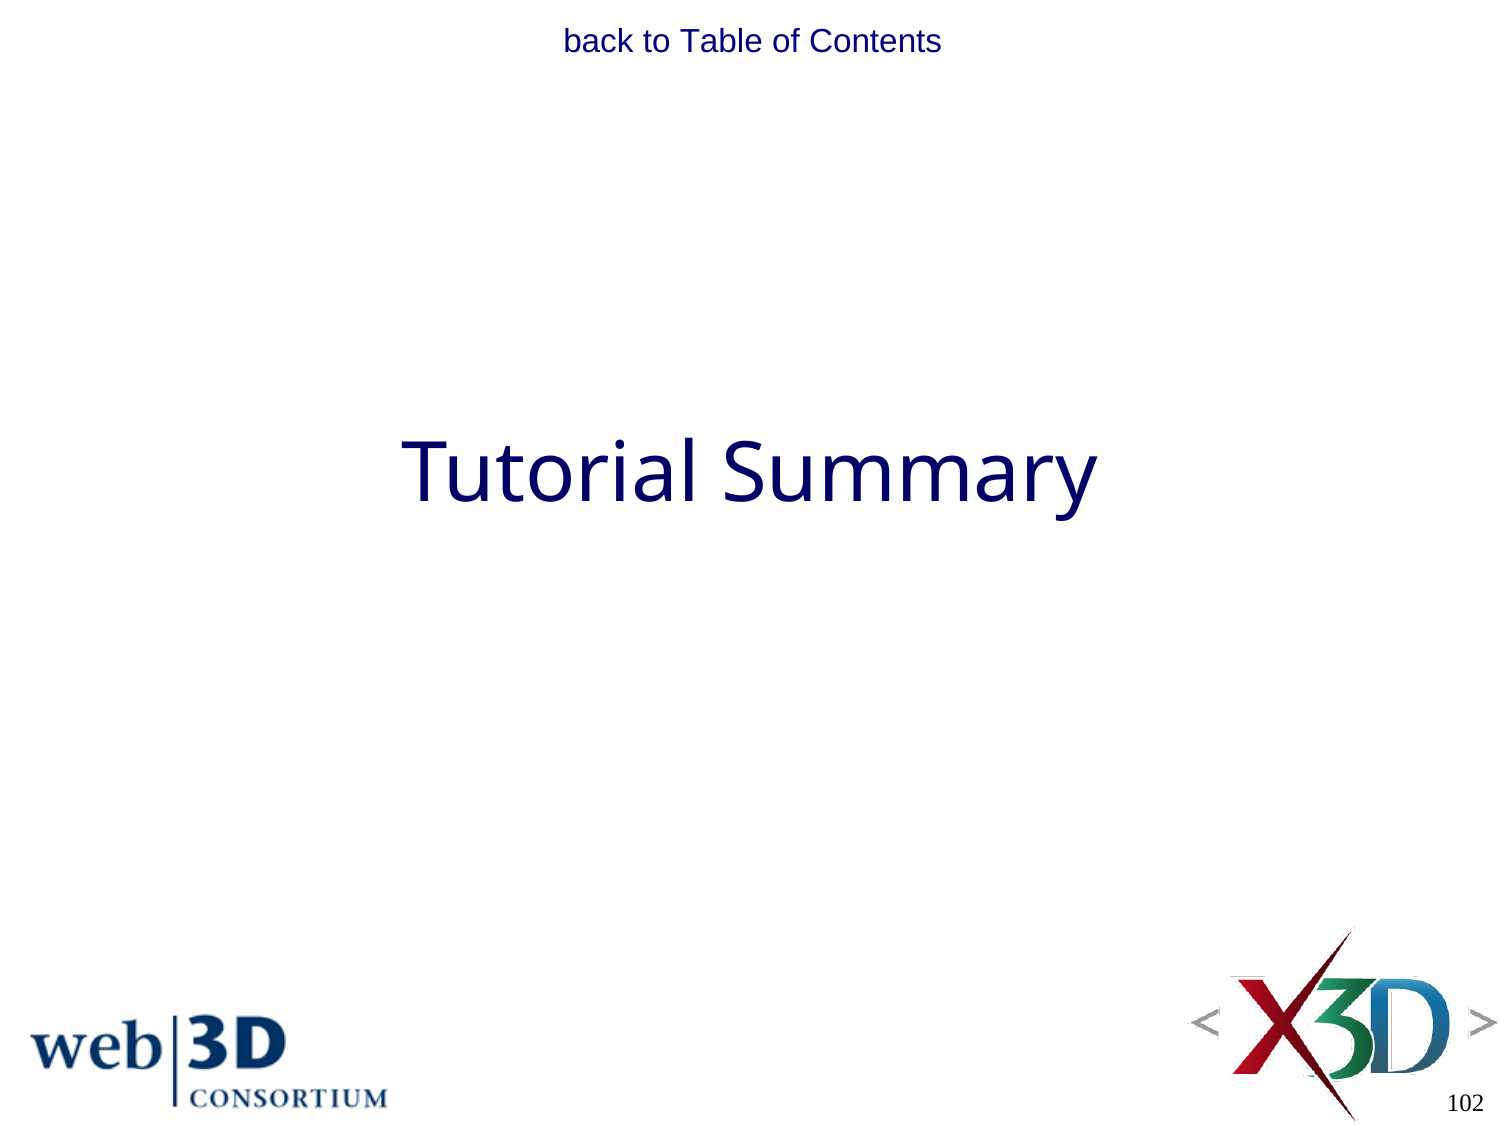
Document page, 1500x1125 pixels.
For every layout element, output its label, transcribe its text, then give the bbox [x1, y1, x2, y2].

title Tutorial Summary [112, 374, 1388, 563]
picture [12, 998, 413, 1118]
picture [1187, 926, 1500, 1125]
text_box back to Table of Contents [548, 14, 958, 68]
